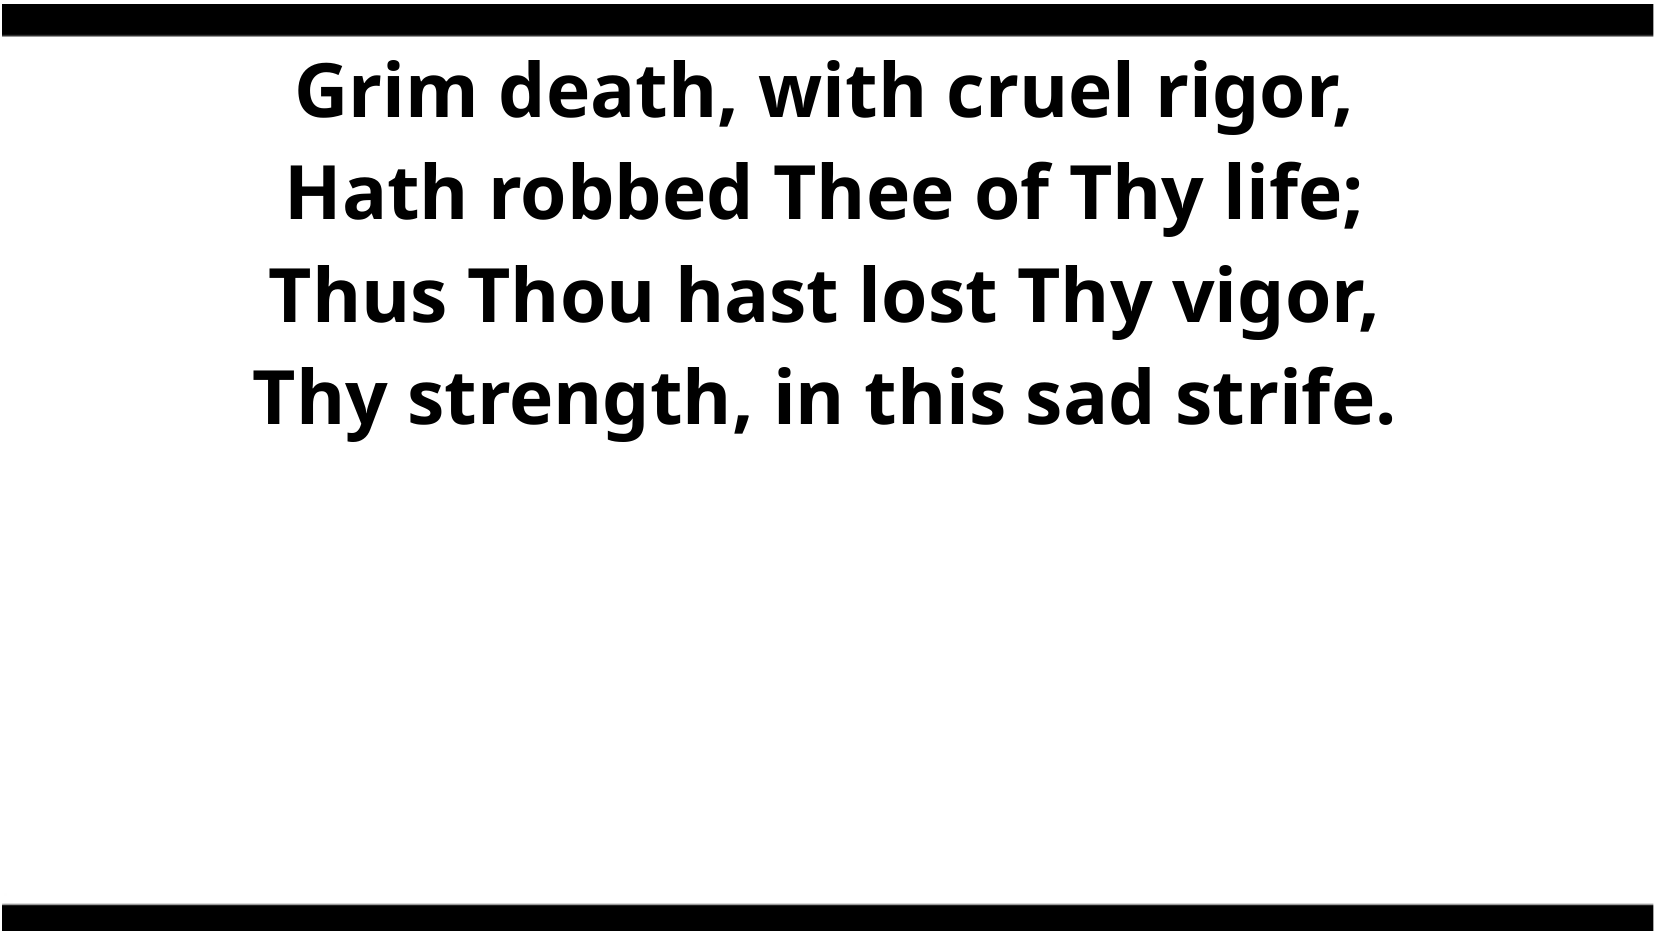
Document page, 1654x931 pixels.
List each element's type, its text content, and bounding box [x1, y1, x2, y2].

picture [2, 4, 1654, 931]
text_box Grim death, with cruel rigor, Hath robbed Thee of Thy life; Thus Thou hast lost Thy vigor, Thy strength, in this sad strife. [60, 30, 1591, 489]
